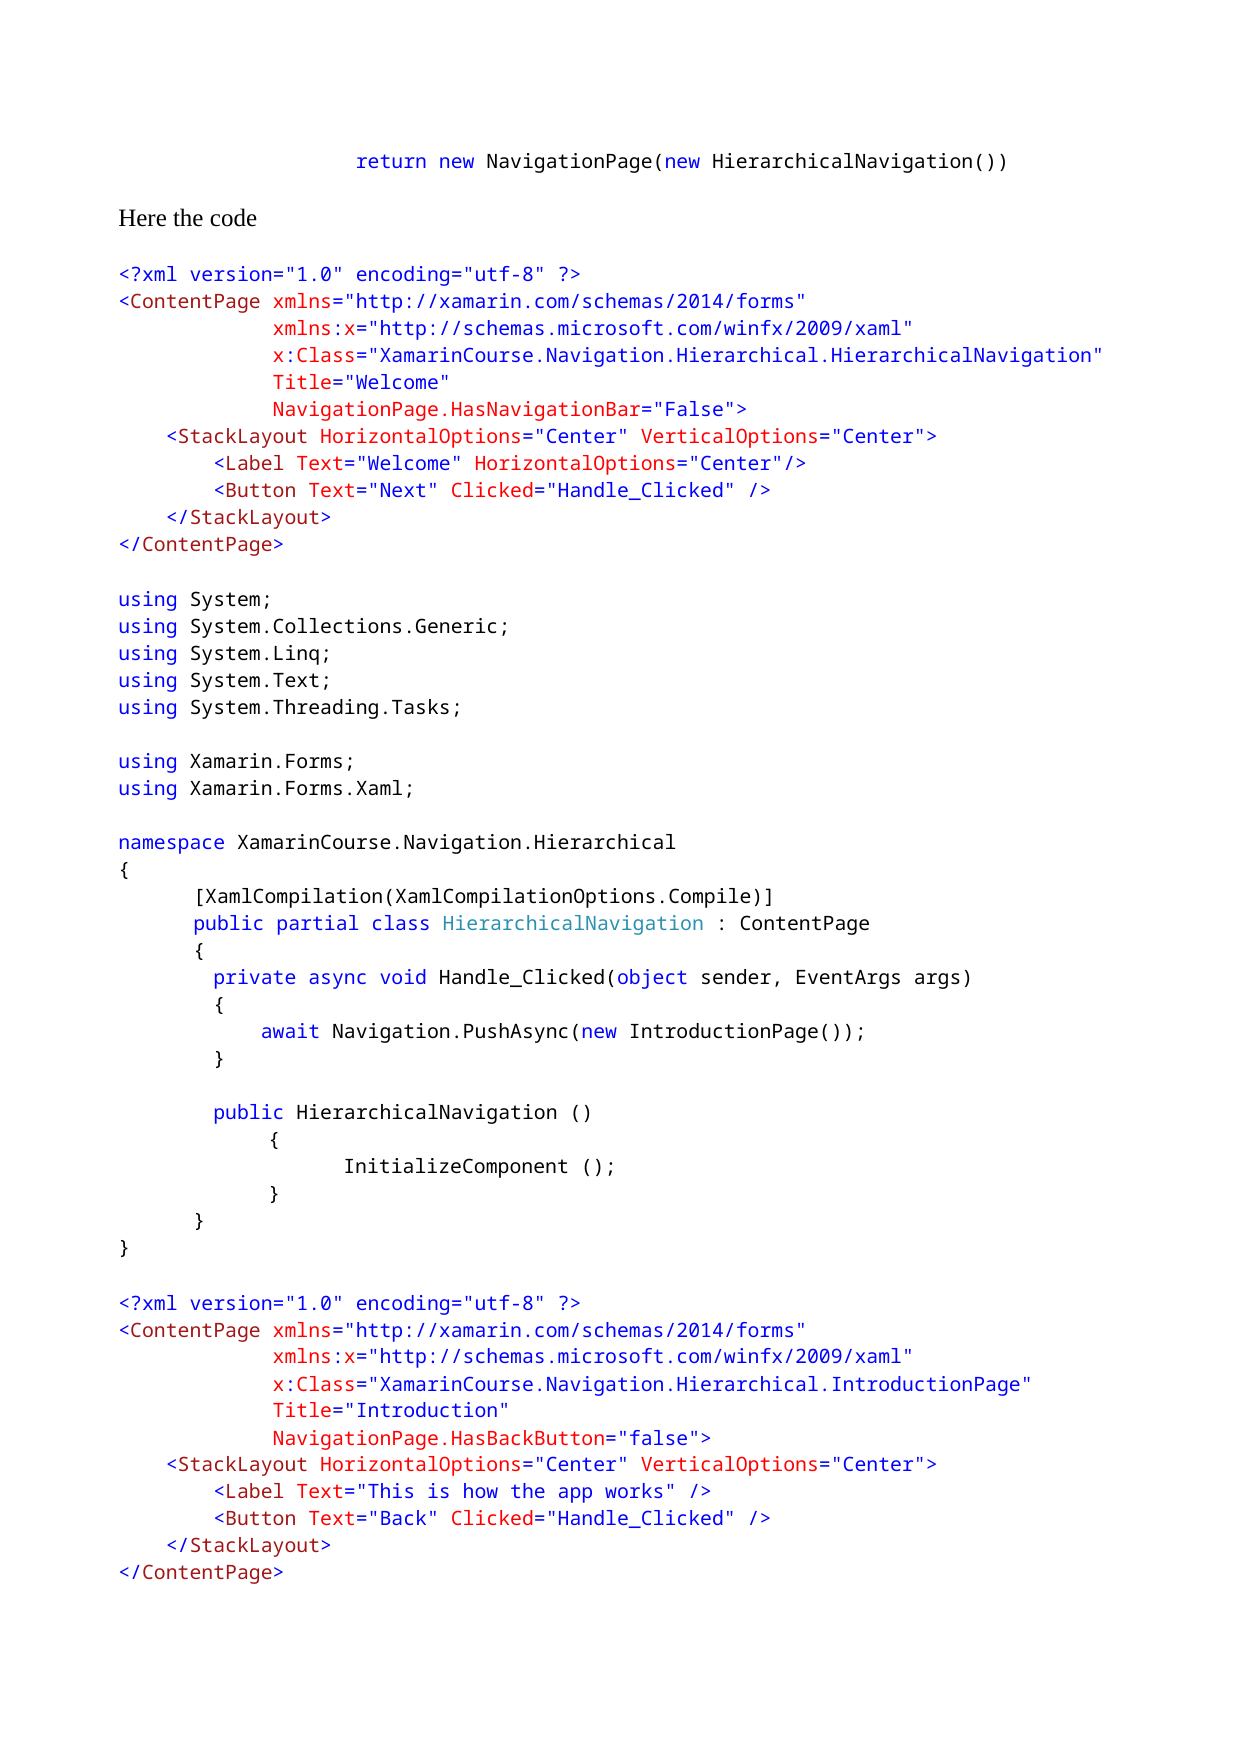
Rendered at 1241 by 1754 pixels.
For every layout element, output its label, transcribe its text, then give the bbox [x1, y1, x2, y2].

text return new NavigationPage(new HierarchicalNavigation()) [118, 147, 1122, 174]
text } [118, 1206, 1122, 1233]
text </ContentPage> [118, 1559, 1122, 1586]
text } [118, 1233, 1122, 1260]
text xmlns:x="http://schemas.microsoft.com/winfx/2009/xaml" [118, 314, 1122, 341]
text { [118, 936, 1122, 963]
text </ContentPage> [118, 530, 1122, 557]
text <?xml version="1.0" encoding="utf-8" ?> [118, 260, 1122, 287]
text private async void Handle_Clicked(object sender, EventArgs args) [118, 963, 1122, 990]
text </StackLayout> [118, 503, 1122, 530]
text using System.Linq; [118, 639, 1122, 667]
text <Label Text="This is how the app works" /> [118, 1478, 1122, 1505]
text { [118, 990, 1122, 1017]
text <ContentPage xmlns="http://xamarin.com/schemas/2014/forms" [118, 287, 1122, 314]
text <StackLayout HorizontalOptions="Center" VerticalOptions="Center"> [118, 1451, 1122, 1478]
text <Button Text="Next" Clicked="Handle_Clicked" /> [118, 476, 1122, 503]
text </StackLayout> [118, 1532, 1122, 1559]
text } [118, 1044, 1122, 1071]
text public partial class HierarchicalNavigation : ContentPage [118, 909, 1122, 936]
text { [118, 855, 1122, 882]
text using System.Collections.Generic; [118, 613, 1122, 639]
text using Xamarin.Forms; [118, 747, 1122, 774]
text public HierarchicalNavigation () [118, 1098, 1122, 1125]
text <?xml version="1.0" encoding="utf-8" ?> [118, 1289, 1122, 1316]
text <StackLayout HorizontalOptions="Center" VerticalOptions="Center"> [118, 422, 1122, 449]
text using System.Text; [118, 667, 1122, 693]
text NavigationPage.HasNavigationBar="False"> [118, 395, 1122, 422]
text using Xamarin.Forms.Xaml; [118, 774, 1122, 801]
text <Button Text="Back" Clicked="Handle_Clicked" /> [118, 1505, 1122, 1532]
text await Navigation.PushAsync(new IntroductionPage()); [118, 1017, 1122, 1044]
text [XamlCompilation(XamlCompilationOptions.Compile)] [118, 882, 1122, 909]
text } [118, 1179, 1122, 1206]
text x:Class="XamarinCourse.Navigation.Hierarchical.IntroductionPage" [118, 1370, 1122, 1397]
text InitializeComponent (); [118, 1152, 1122, 1179]
text namespace XamarinCourse.Navigation.Hierarchical [118, 828, 1122, 855]
text Title="Welcome" [118, 368, 1122, 395]
text Here the code [118, 203, 1122, 231]
text xmlns:x="http://schemas.microsoft.com/winfx/2009/xaml" [118, 1343, 1122, 1370]
text using System.Threading.Tasks; [118, 693, 1122, 721]
text { [118, 1125, 1122, 1152]
text x:Class="XamarinCourse.Navigation.Hierarchical.HierarchicalNavigation" [118, 341, 1122, 368]
text NavigationPage.HasBackButton="false"> [118, 1424, 1122, 1451]
text <ContentPage xmlns="http://xamarin.com/schemas/2014/forms" [118, 1316, 1122, 1343]
text <Label Text="Welcome" HorizontalOptions="Center"/> [118, 449, 1122, 476]
text Title="Introduction" [118, 1397, 1122, 1424]
text using System; [118, 586, 1122, 613]
